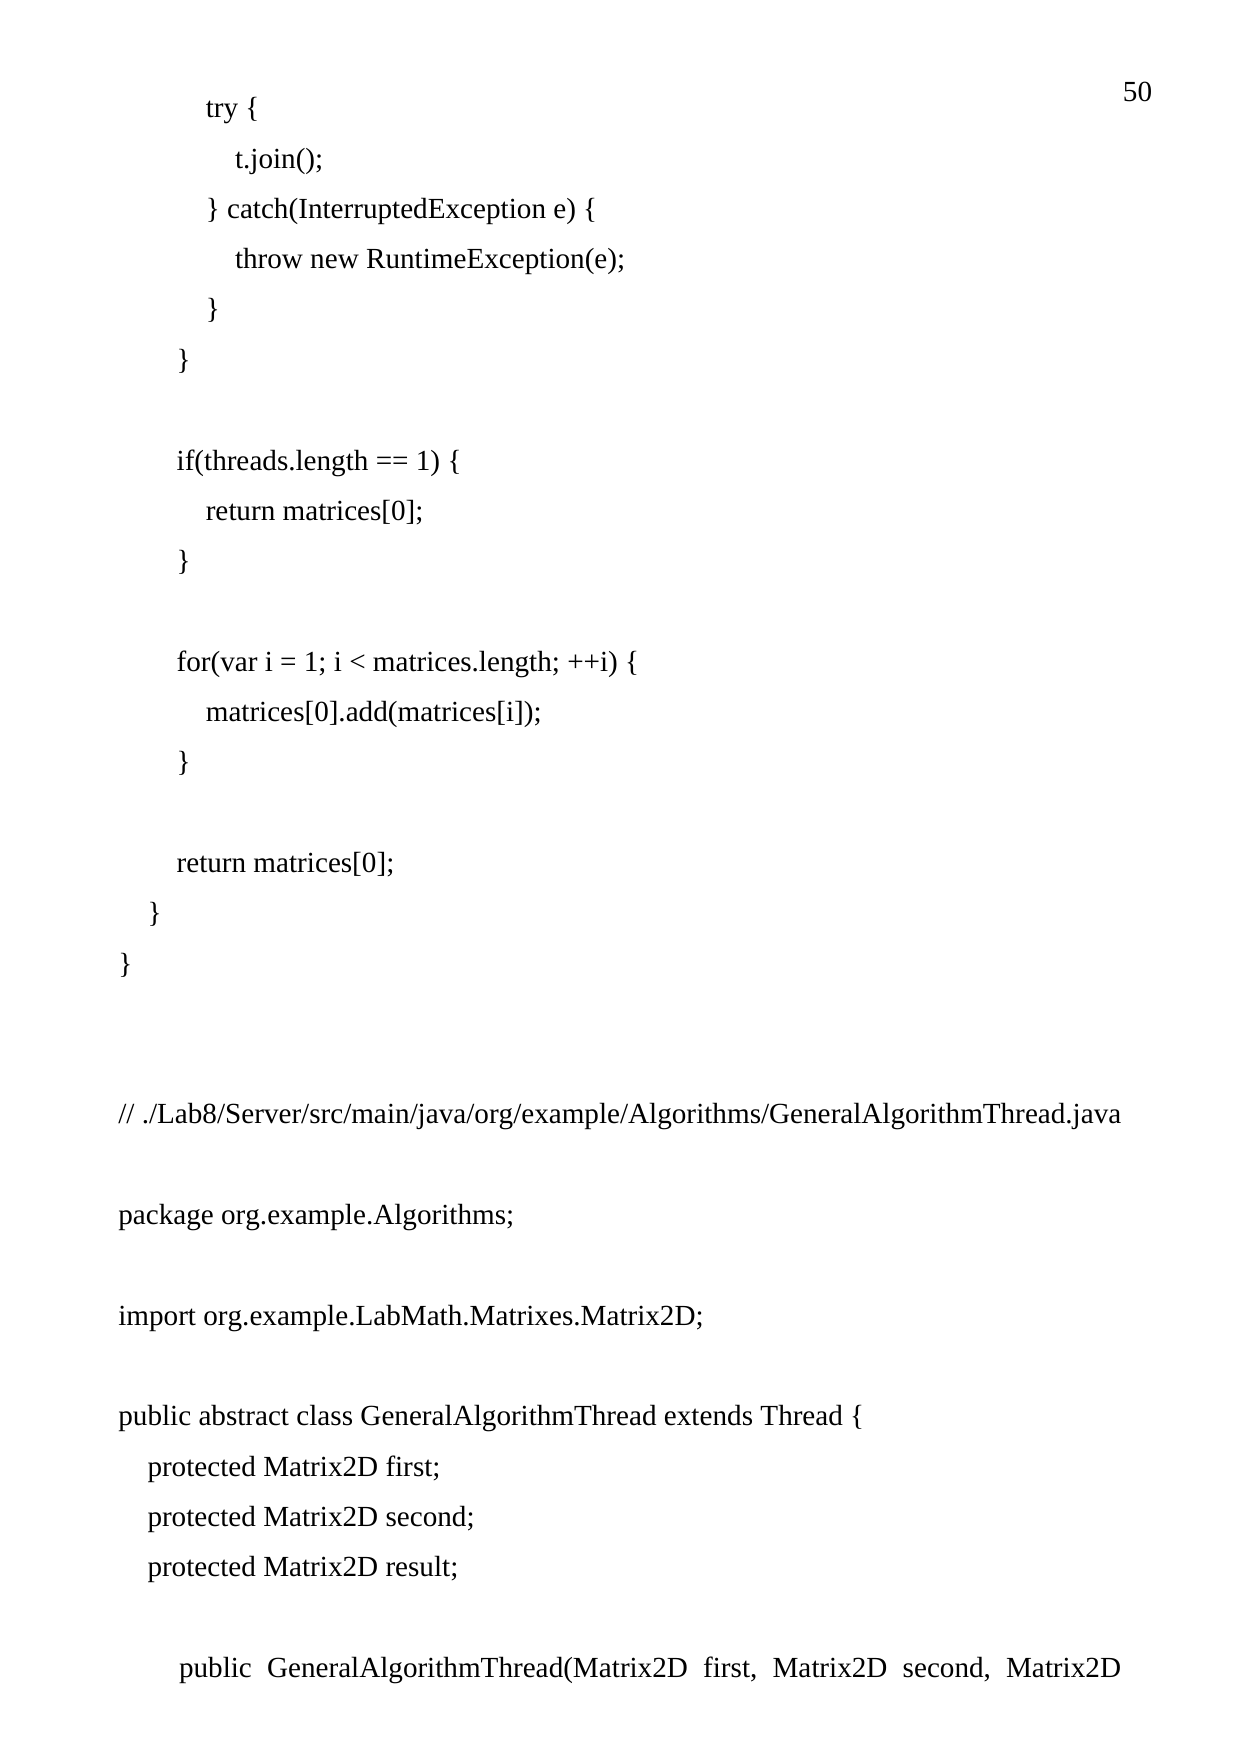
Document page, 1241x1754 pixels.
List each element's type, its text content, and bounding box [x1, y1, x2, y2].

text package org.example.Algorithms; [118, 1197, 1122, 1231]
text } catch(InterruptedException e) { [118, 191, 1122, 224]
text } [118, 946, 1122, 979]
text } [118, 744, 1122, 778]
text protected Matrix2D first; [118, 1449, 1122, 1482]
text if(threads.length == 1) { [118, 443, 1122, 476]
text for(var i = 1; i < matrices.length; ++i) { [118, 644, 1122, 677]
text public abstract class GeneralAlgorithmThread extends Thread { [118, 1398, 1122, 1432]
text protected Matrix2D second; [118, 1499, 1122, 1533]
text matrices[0].add(matrices[i]); [118, 694, 1122, 728]
text return matrices[0]; [118, 845, 1122, 879]
text return matrices[0]; [118, 493, 1122, 526]
text } [118, 895, 1122, 929]
text try { [118, 90, 1122, 124]
text } [118, 543, 1122, 577]
text // ./Lab8/Server/src/main/java/org/example/Algorithms/GeneralAlgorithmThread.java [118, 1097, 1122, 1130]
text public GeneralAlgorithmThread(Matrix2D first, Matrix2D second, Matrix2D [118, 1650, 1122, 1684]
text throw new RuntimeException(e); [118, 241, 1122, 275]
text import org.example.LabMath.Matrixes.Matrix2D; [118, 1298, 1122, 1331]
text protected Matrix2D result; [118, 1549, 1122, 1583]
text t.join(); [118, 141, 1122, 174]
text } [118, 342, 1122, 376]
text } [118, 292, 1122, 325]
